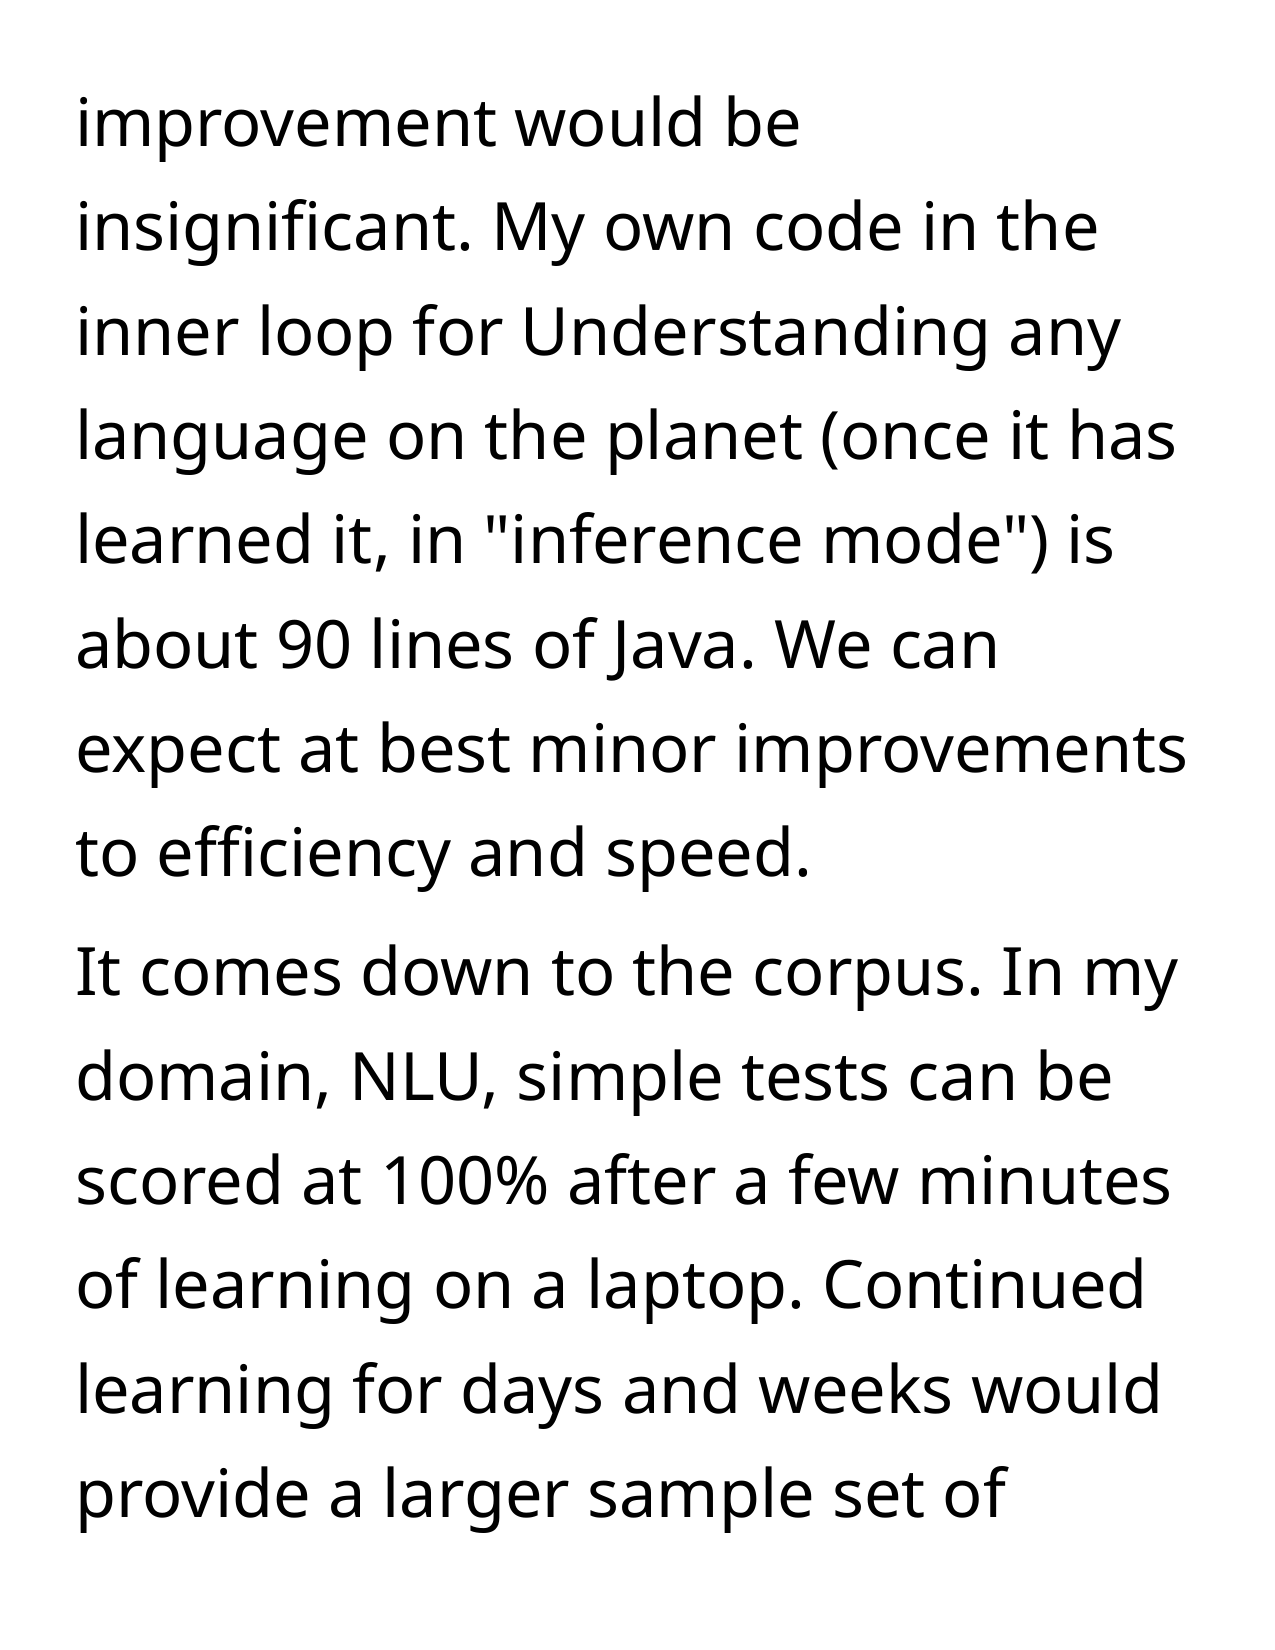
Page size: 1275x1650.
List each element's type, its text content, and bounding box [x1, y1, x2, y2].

text improvement would be insignificant. My own code in the inner loop for Understanding any language on the planet (once it has learned it, in "inference mode") is about 90 lines of Java. We can expect at best minor improvements to efficiency and speed. [75, 75, 1200, 896]
text It comes down to the corpus. In my domain, NLU, simple tests can be scored at 100% after a few minutes of learning on a laptop. Continued learning for days and weeks would provide a larger sample set of [75, 924, 1200, 1537]
